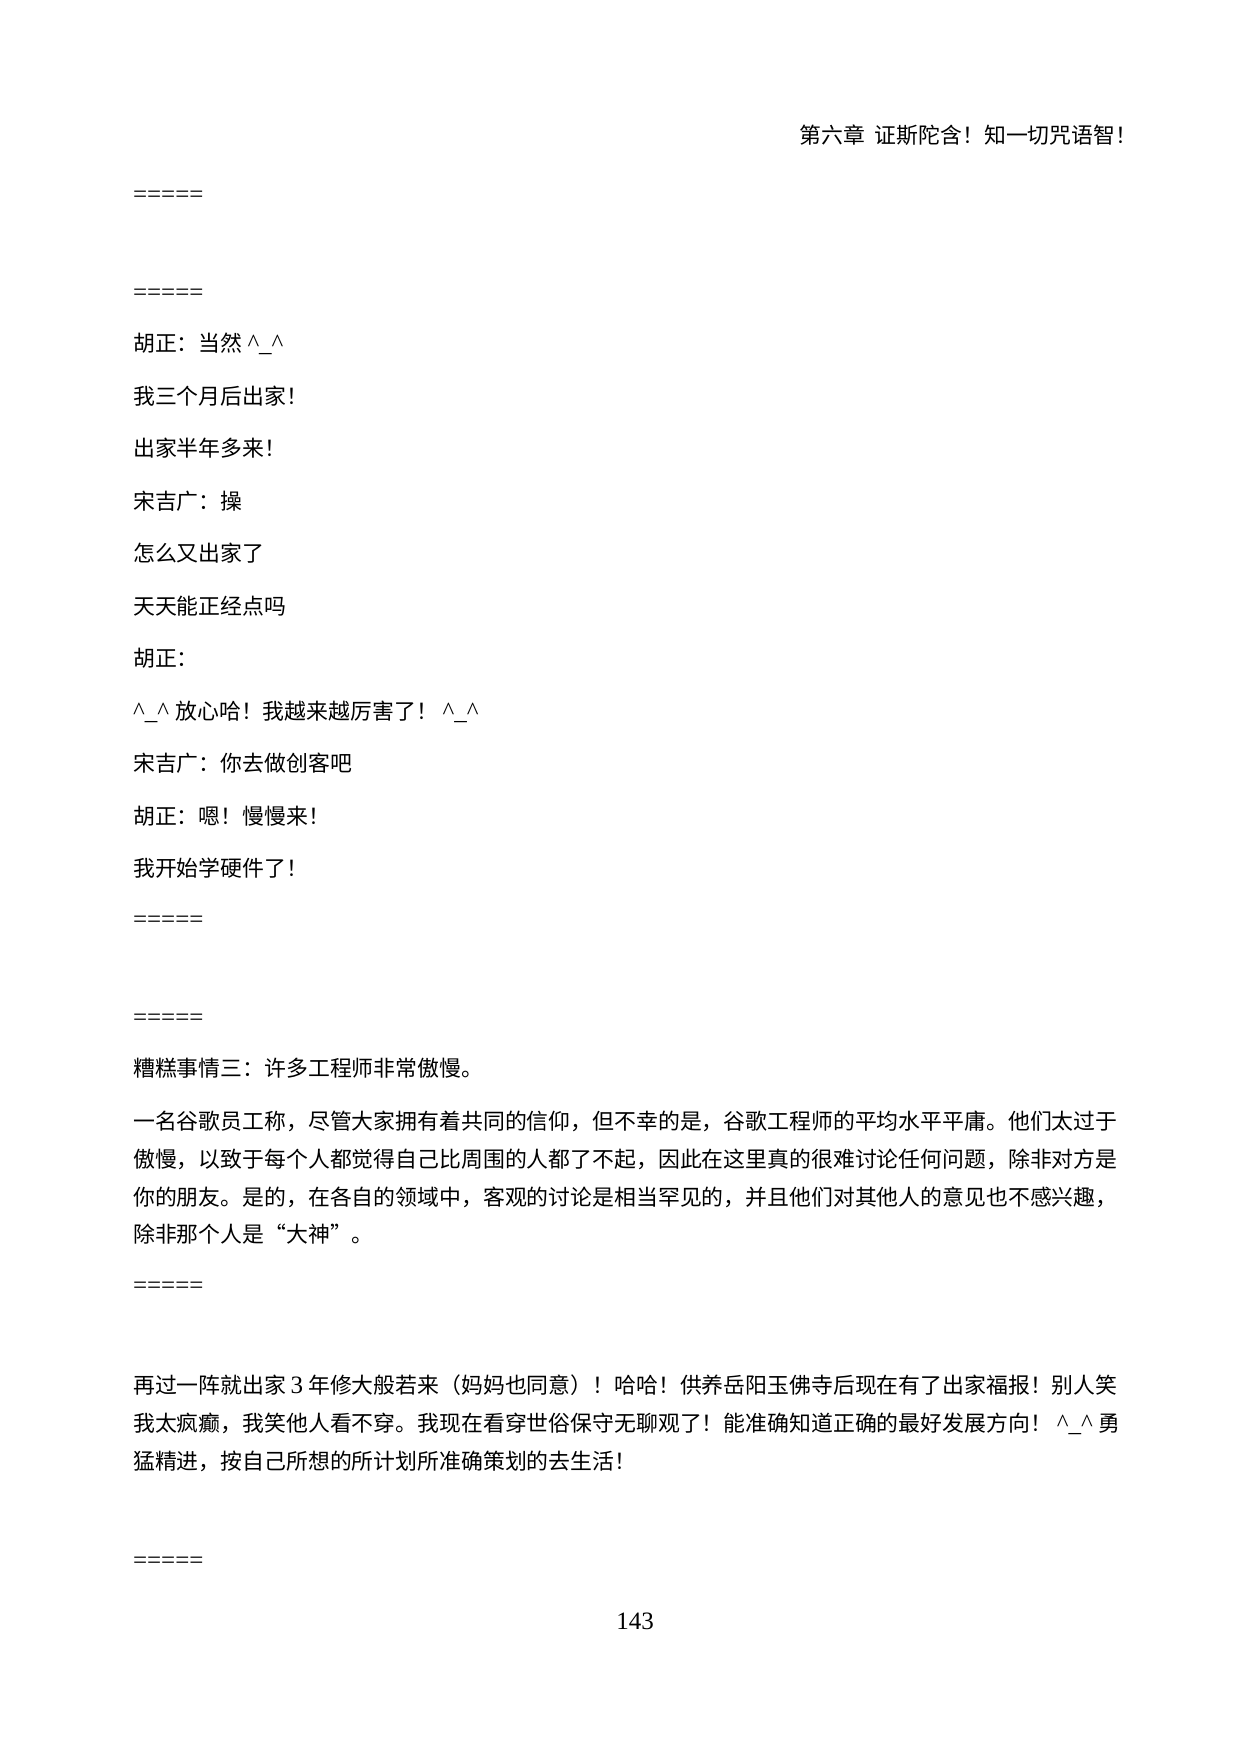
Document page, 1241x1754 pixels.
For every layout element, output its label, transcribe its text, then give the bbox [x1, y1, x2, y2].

text 我开始学硬件了！ [133, 851, 1137, 883]
text 一名谷歌员工称，尽管大家拥有着共同的信仰，但不幸的是，谷歌工程师的平均水平平庸。他们太过于傲慢，以致于每个人都觉得自己比周围的人都了不起，因此在这里真的很难讨论任何问题，除非对方是你的朋友。是的，在各自的领域中，客观的讨论是相当罕见的，并且他们对其他人的意见也不感兴趣，除非那个人是“大神”。 [133, 1104, 1137, 1249]
text 再过一阵就出家3年修大般若来（妈妈也同意）！哈哈！供养岳阳玉佛寺后现在有了出家福报！别人笑我太疯癫，我笑他人看不穿。我现在看穿世俗保守无聊观了！能准确知道正确的最好发展方向！ ^_^ 勇猛精进，按自己所想的所计划所准确策划的去生活！ [133, 1368, 1137, 1476]
text 我三个月后出家！ [133, 379, 1137, 411]
text ===== [133, 1545, 1137, 1574]
text 出家半年多来！ [133, 431, 1137, 463]
text 宋吉广：操 [133, 484, 1137, 516]
text 宋吉广：你去做创客吧 [133, 746, 1137, 778]
text ===== [133, 904, 1137, 933]
text ^_^ 放心哈！我越来越厉害了！ ^_^ [133, 694, 1137, 726]
text ===== [133, 277, 1137, 306]
text ===== [133, 1002, 1137, 1031]
text 胡正：嗯！慢慢来！ [133, 799, 1137, 831]
text 胡正： [133, 641, 1137, 673]
text 胡正：当然 ^_^ [133, 326, 1137, 358]
text 怎么又出家了 [133, 536, 1137, 568]
text 糟糕事情三：许多工程师非常傲慢。 [133, 1051, 1137, 1083]
text 天天能正经点吗 [133, 589, 1137, 621]
text ===== [133, 1270, 1137, 1299]
text ===== [133, 179, 1137, 208]
